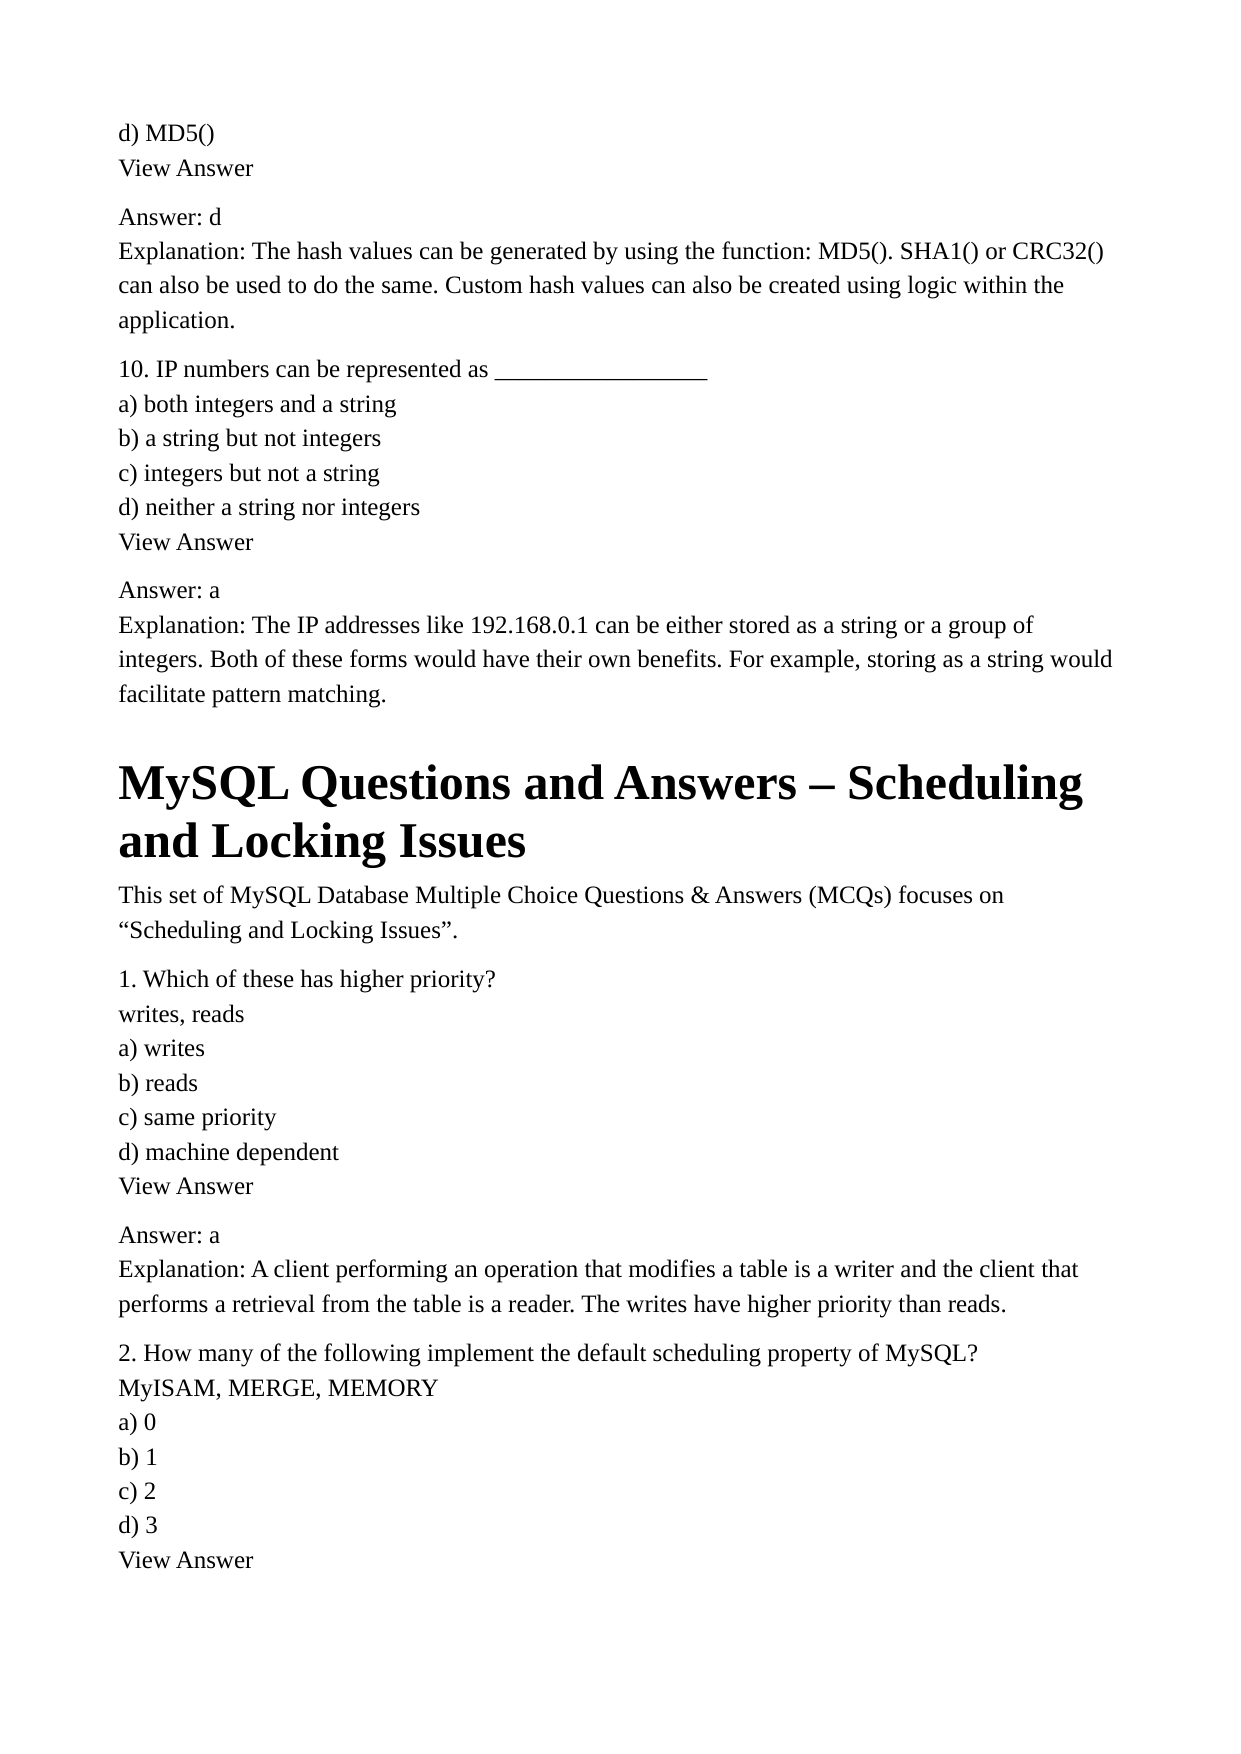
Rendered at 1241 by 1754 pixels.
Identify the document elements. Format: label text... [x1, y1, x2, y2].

text Answer: a Explanation: The IP addresses like 192.168.0.1 can be either stored as a string or a group of integers. Both of these forms would have their own benefits. For example, storing as a string would facilitate pattern matching. [118, 576, 1122, 708]
subtitle MySQL Questions and Answers – Scheduling and Locking Issues [118, 753, 1122, 868]
text 1. Which of these has higher priority? writes, reads a) writes b) reads c) same priority d) machine dependent View Answer [118, 964, 1122, 1200]
text 2. How many of the following implement the default scheduling property of MySQL? MyISAM, MERGE, MEMORY a) 0 b) 1 c) 2 d) 3 View Answer [118, 1338, 1122, 1574]
text Answer: a Explanation: A client performing an operation that modifies a table is a writer and the client that performs a retrieval from the table is a reader. The writes have higher priority than reads. [118, 1220, 1122, 1318]
text This set of MySQL Database Multiple Choice Questions & Answers (MCQs) focuses on “Scheduling and Locking Issues”. [118, 881, 1122, 944]
text Answer: d Explanation: The hash values can be generated by using the function: MD5(). SHA1() or CRC32() can also be used to do the same. Custom hash values can also be created using logic within the application. [118, 202, 1122, 334]
text 10. IP numbers can be represented as _________________ a) both integers and a string b) a string but not integers c) integers but not a string d) neither a string nor integers View Answer [118, 354, 1122, 555]
text d) MD5() View Answer [118, 118, 1122, 181]
